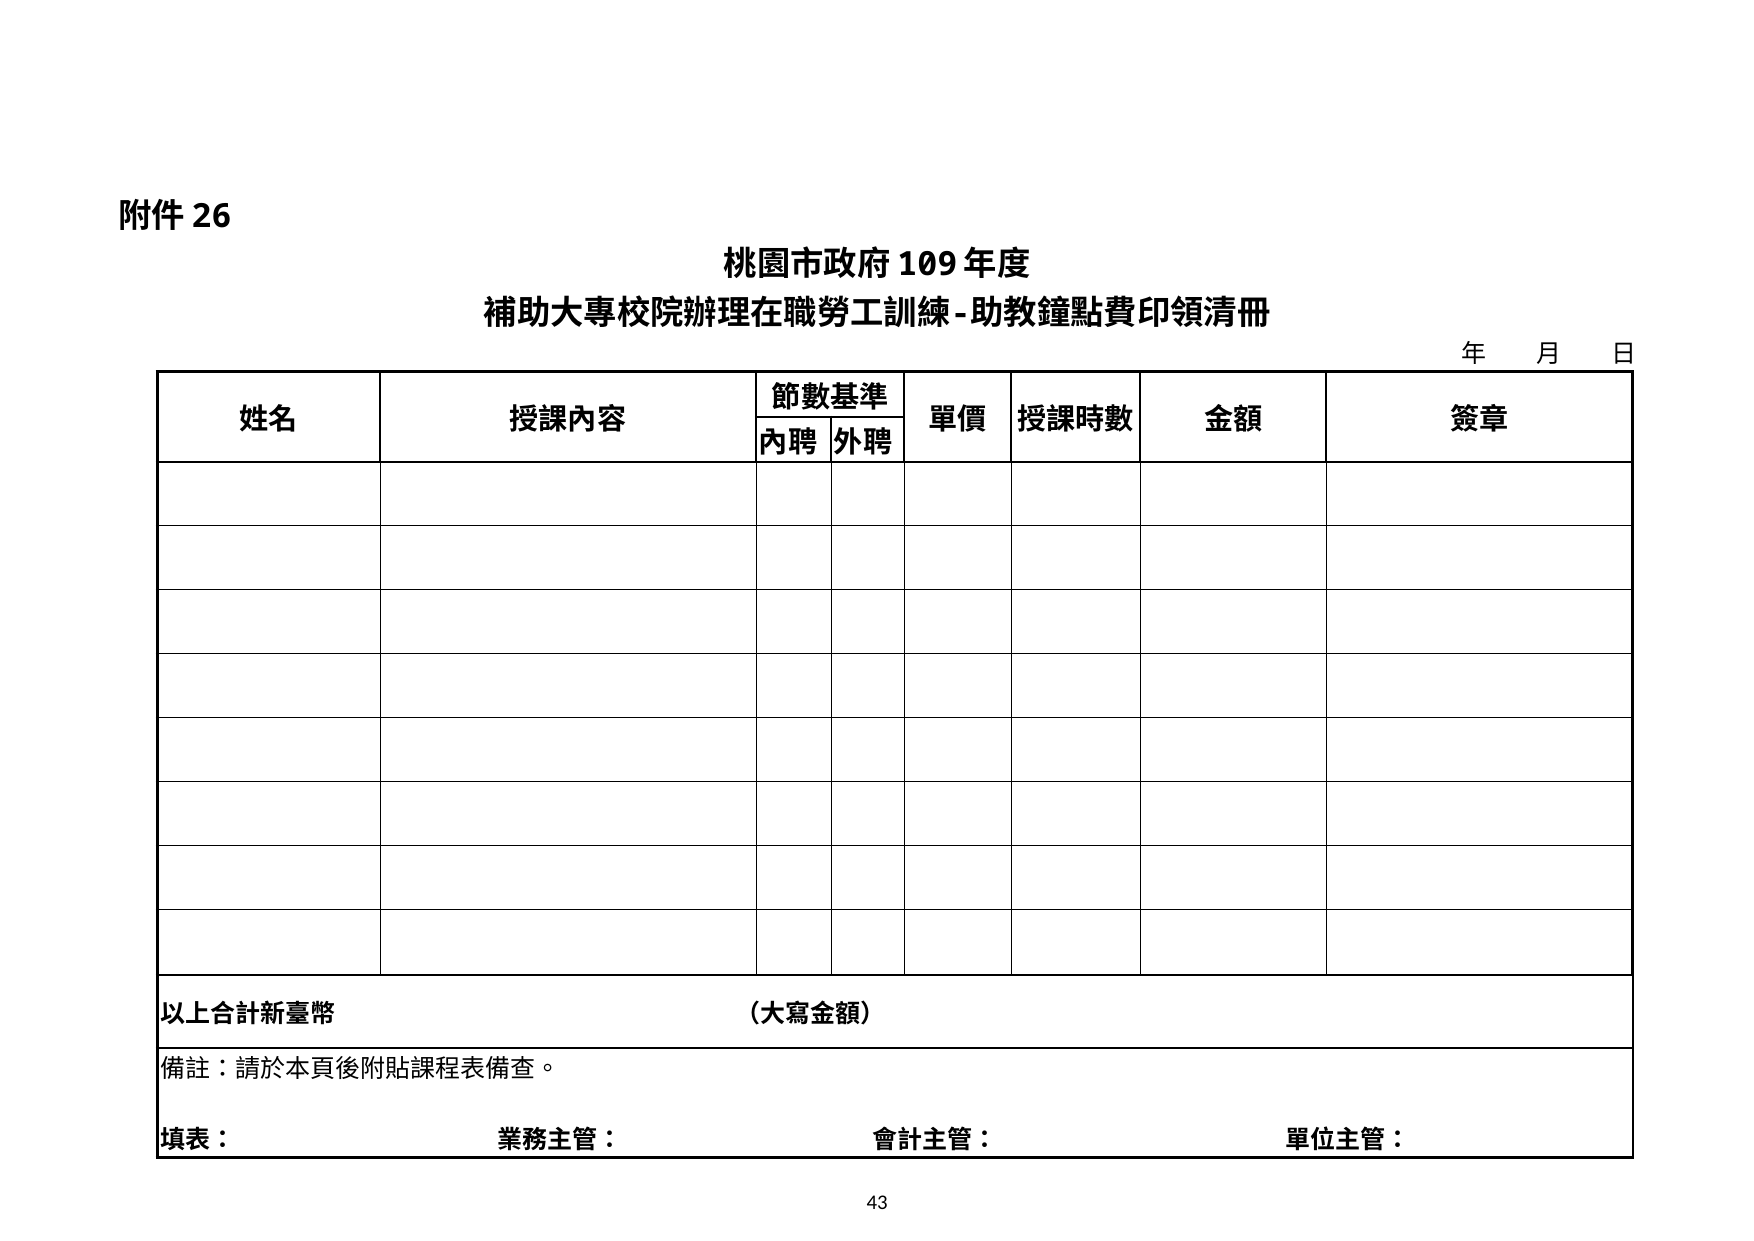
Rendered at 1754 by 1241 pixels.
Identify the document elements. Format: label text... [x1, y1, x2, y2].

table_cell [757, 718, 831, 781]
text 年 月 日 [118, 334, 1636, 370]
table_cell [832, 463, 904, 525]
table_cell [1327, 846, 1631, 909]
table_cell [381, 910, 756, 973]
table_cell [1141, 782, 1326, 845]
table_header 姓名 [159, 373, 379, 461]
table_cell [905, 910, 1011, 973]
table_cell [381, 846, 756, 909]
table_header 單價 [905, 373, 1010, 461]
text 附件26 [118, 188, 1636, 237]
table_cell [1327, 718, 1631, 781]
table_cell [159, 782, 380, 845]
table_cell [381, 782, 756, 845]
table_cell [159, 654, 380, 717]
table_cell [1012, 654, 1140, 717]
table_cell [1141, 846, 1326, 909]
table_cell 外聘 [832, 418, 903, 461]
table_cell [1012, 782, 1140, 845]
table_cell [757, 846, 831, 909]
table_cell [1327, 463, 1631, 525]
table_cell [381, 463, 756, 525]
table_cell [905, 718, 1011, 781]
table_cell [832, 782, 904, 845]
table_cell [757, 910, 831, 973]
table_cell [1141, 590, 1326, 653]
table_cell [1327, 590, 1631, 653]
table_cell [832, 526, 904, 589]
table_cell [159, 526, 380, 589]
table_cell 備註：請於本頁後附貼課程表備查。 填表： 業務主管： 會計主管： 單位主管： [159, 1049, 1632, 1156]
table_cell [905, 526, 1011, 589]
table_header 授課時數 [1012, 373, 1139, 461]
table_cell [1141, 526, 1326, 589]
table_cell [381, 654, 756, 717]
table_cell [1327, 654, 1631, 717]
table_cell [159, 846, 380, 909]
table_cell [832, 654, 904, 717]
table_cell [381, 718, 756, 781]
table_cell [1141, 654, 1326, 717]
text 桃園市政府109年度 [118, 237, 1636, 285]
table_header 金額 [1141, 373, 1325, 461]
table_cell [757, 654, 831, 717]
table_cell [905, 654, 1011, 717]
table_cell [159, 718, 380, 781]
table_cell [757, 782, 831, 845]
table_cell [1012, 846, 1140, 909]
table_cell [832, 590, 904, 653]
table_cell [905, 463, 1011, 525]
table_cell [381, 526, 756, 589]
table_cell [1012, 526, 1140, 589]
table_cell [905, 590, 1011, 653]
table_cell 內聘 [757, 418, 830, 461]
table_cell [1012, 463, 1140, 525]
table_cell [832, 846, 904, 909]
table_cell [1141, 718, 1326, 781]
table_cell [905, 846, 1011, 909]
text 補助大專校院辦理在職勞工訓練-助教鐘點費印領清冊 [118, 285, 1636, 334]
table_cell [757, 590, 831, 653]
table_cell [1012, 590, 1140, 653]
table_cell [1327, 526, 1631, 589]
table_cell [159, 590, 380, 653]
table_cell [1141, 910, 1326, 973]
table_header 節數基準 [757, 373, 903, 416]
table_header 簽章 [1327, 373, 1631, 461]
table_cell [1327, 910, 1631, 973]
table_cell [159, 463, 380, 525]
table_cell [1012, 910, 1140, 973]
table_cell [1012, 718, 1140, 781]
table_cell [1141, 463, 1326, 525]
table_cell [1327, 782, 1631, 845]
table_cell [757, 463, 831, 525]
table_header 授課內容 [381, 373, 755, 461]
table_cell [159, 910, 380, 973]
table_cell [832, 718, 904, 781]
table_cell [381, 590, 756, 653]
table_cell [905, 782, 1011, 845]
table_cell [832, 910, 904, 973]
table_cell 以上合計新臺幣 （大寫金額） [159, 976, 1632, 1047]
table_cell [757, 526, 831, 589]
